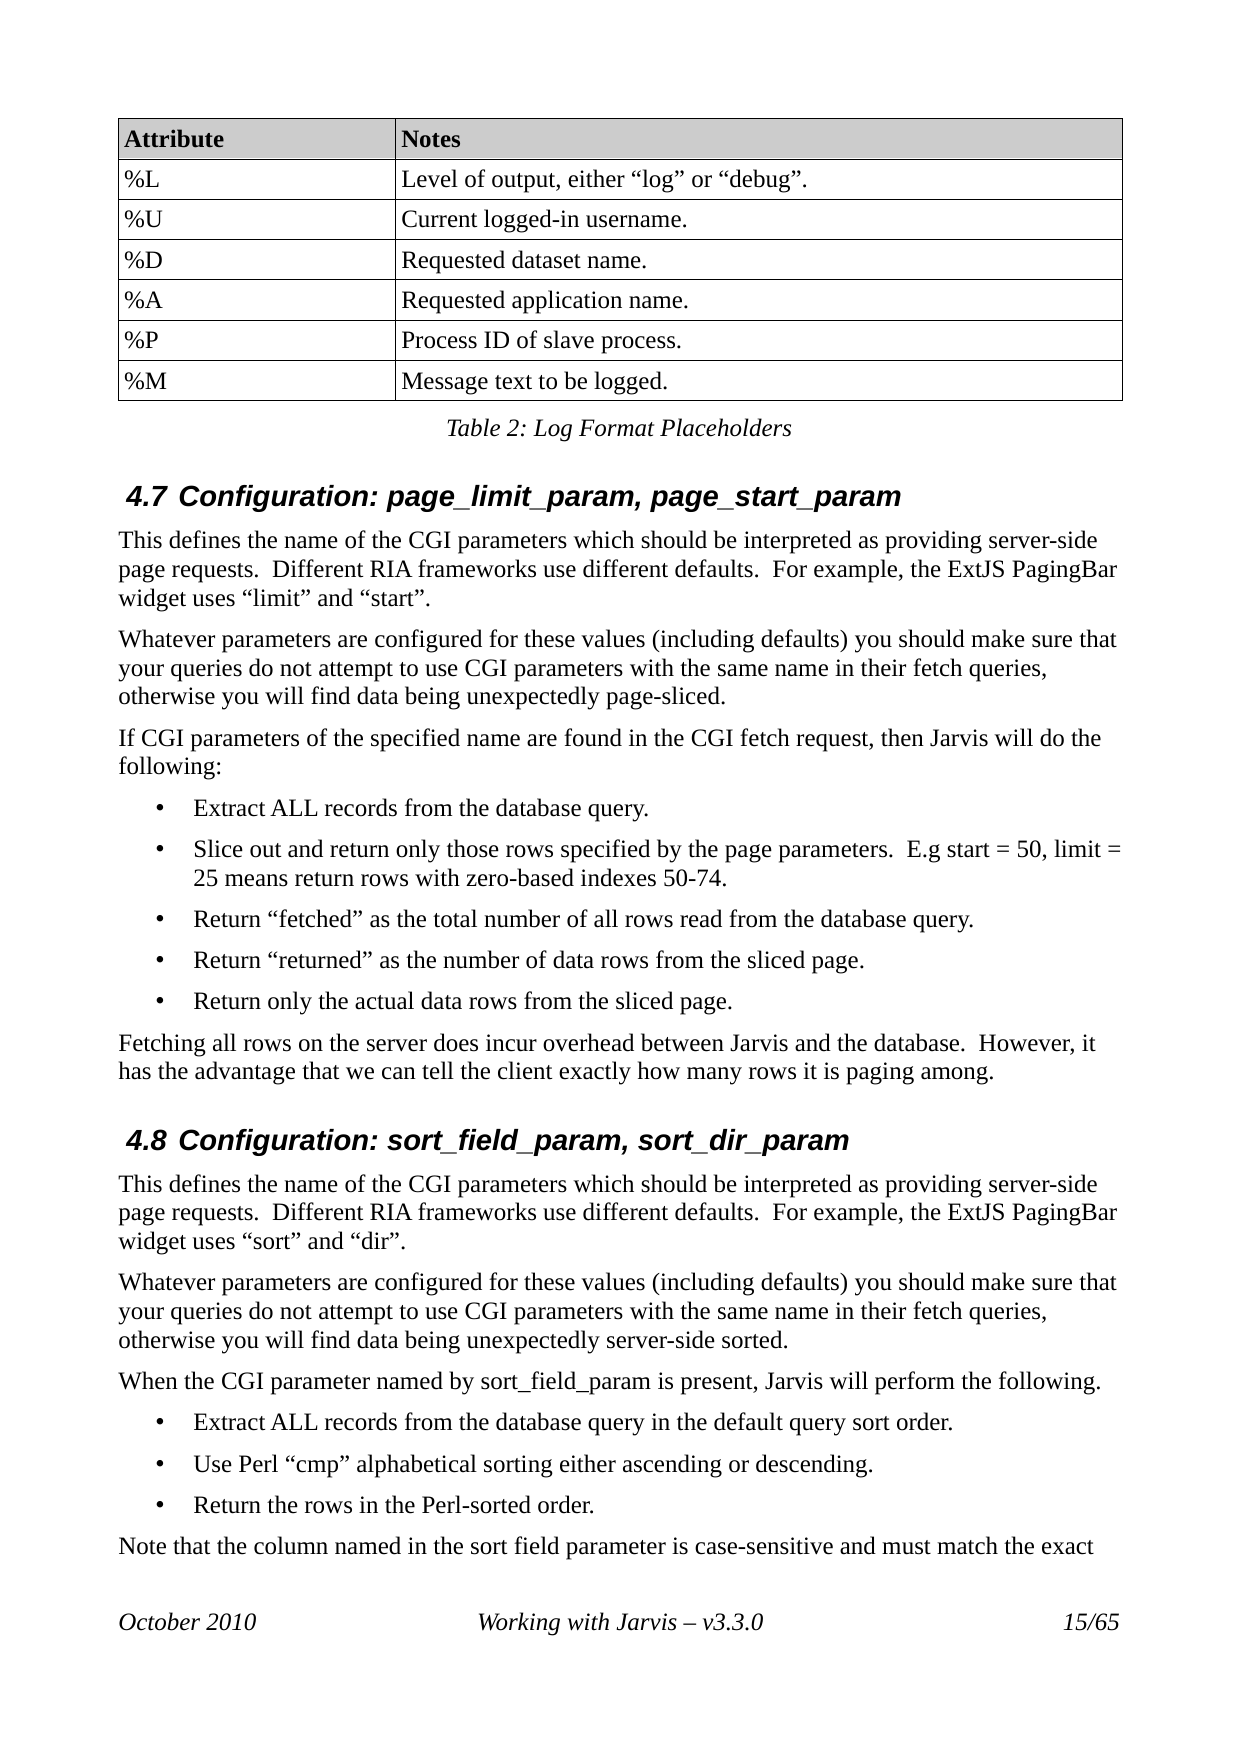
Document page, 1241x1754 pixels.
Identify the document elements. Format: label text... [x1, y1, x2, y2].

table_cell Message text to be logged. [396, 361, 1122, 400]
subtitle Configuration: page_limit_param, page_start_param [118, 479, 1122, 513]
table_cell Process ID of slave process. [396, 321, 1122, 360]
text This defines the name of the CGI parameters which should be interpreted as providing server-side page requests. Different RIA frameworks use different defaults. For example, the ExtJS PagingBar widget uses “limit” and “start”. [118, 525, 1122, 611]
table_cell Level of output, either “log” or “debug”. [396, 160, 1122, 199]
table_cell %M [119, 361, 395, 400]
list Use Perl “cmp” alphabetical sorting either ascending or descending. [156, 1449, 1122, 1477]
list Return only the actual data rows from the sliced page. [156, 986, 1122, 1015]
text When the CGI parameter named by sort_field_param is present, Jarvis will perform the following. [118, 1366, 1122, 1395]
table_header Notes [396, 119, 1122, 158]
text Whatever parameters are configured for these values (including defaults) you should make sure that your queries do not attempt to use CGI parameters with the same name in their fetch queries, otherwise you will find data being unexpectedly page-sliced. [118, 624, 1122, 710]
table_cell %U [119, 200, 395, 239]
text Fetching all rows on the server does incur overhead between Jarvis and the database. However, it has the advantage that we can tell the client exactly how many rows it is paging among. [118, 1028, 1122, 1085]
table_cell Requested application name. [396, 280, 1122, 320]
subtitle Configuration: sort_field_param, sort_dir_param [118, 1123, 1122, 1156]
list Extract ALL records from the database query. [156, 793, 1122, 821]
list Slice out and return only those rows specified by the page parameters. E.g start = 50, limit = 25 means return rows with zero-based indexes 50-74. [156, 834, 1122, 891]
table_cell Requested dataset name. [396, 240, 1122, 279]
list Return “fetched” as the total number of all rows read from the database query. [156, 904, 1122, 933]
text Whatever parameters are configured for these values (including defaults) you should make sure that your queries do not attempt to use CGI parameters with the same name in their fetch queries, otherwise you will find data being unexpectedly server-side sorted. [118, 1267, 1122, 1354]
text This defines the name of the CGI parameters which should be interpreted as providing server-side page requests. Different RIA frameworks use different defaults. For example, the ExtJS PagingBar widget uses “sort” and “dir”. [118, 1169, 1122, 1255]
table_cell %L [119, 160, 395, 199]
text Note that the column named in the sort field parameter is case-sensitive and must match the exact [118, 1531, 1122, 1560]
table_header Attribute [119, 119, 395, 158]
table_cell %P [119, 321, 395, 360]
table_cell %D [119, 240, 395, 279]
list Extract ALL records from the database query in the default query sort order. [156, 1407, 1122, 1436]
text If CGI parameters of the specified name are found in the CGI fetch request, then Jarvis will do the following: [118, 723, 1122, 780]
list Return “returned” as the number of data rows from the sliced page. [156, 945, 1122, 974]
text Table 2: Log Format Placeholders [118, 413, 1122, 442]
list Return the rows in the Perl-sorted order. [156, 1490, 1122, 1519]
table_cell %A [119, 280, 395, 320]
table_cell Current logged-in username. [396, 200, 1122, 239]
